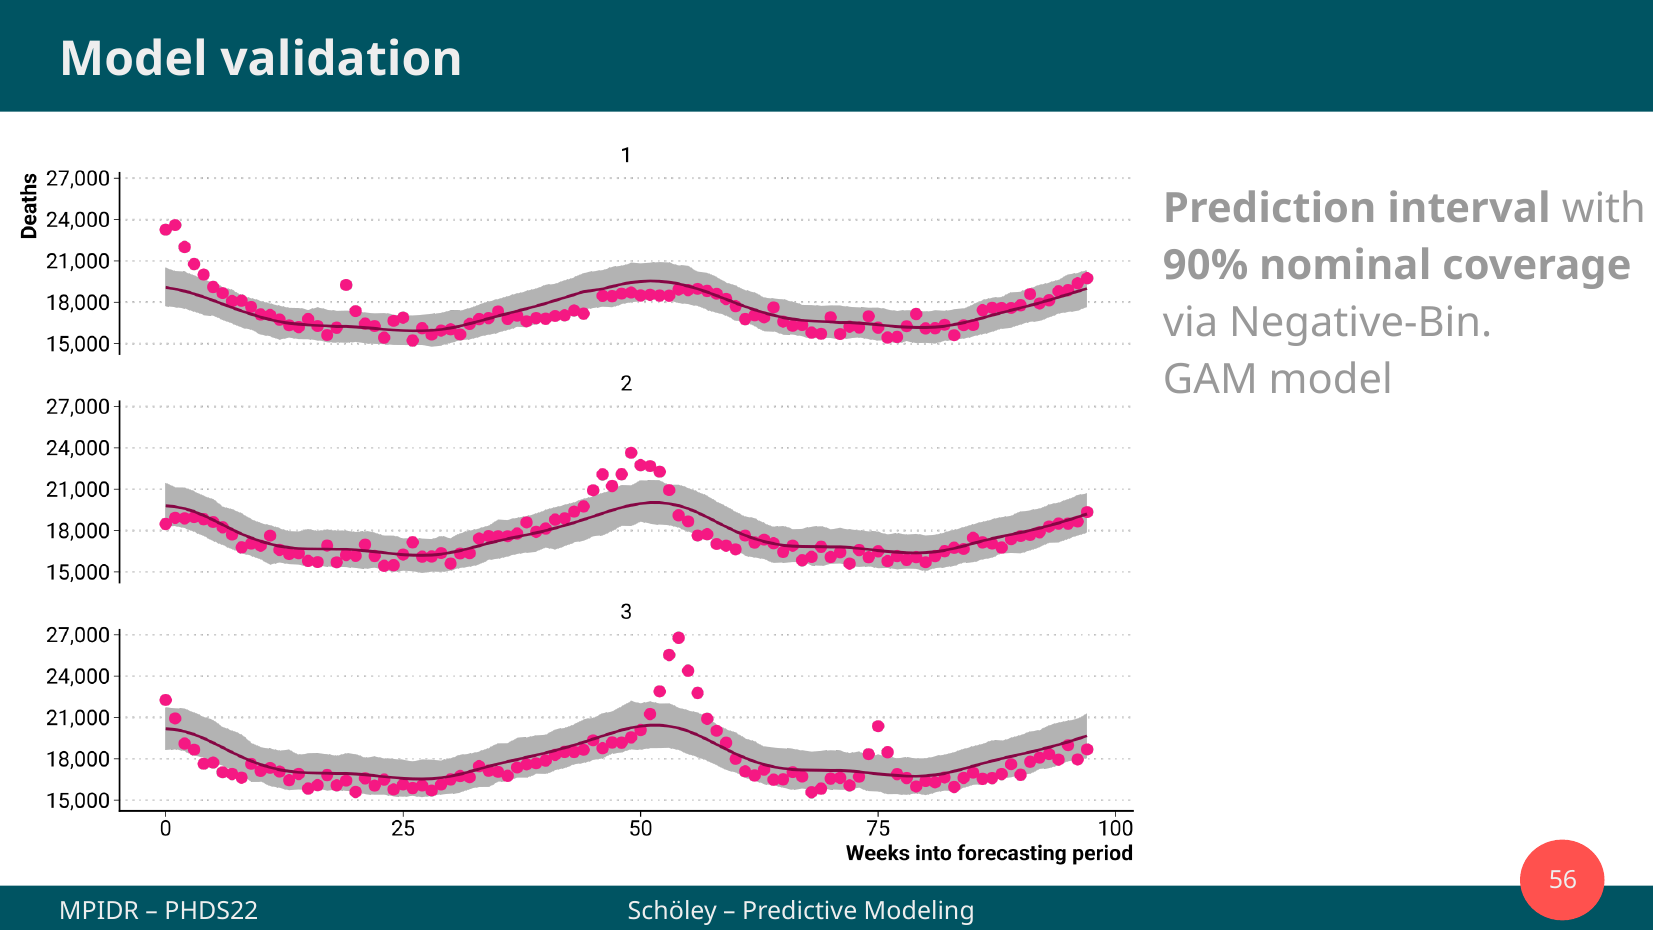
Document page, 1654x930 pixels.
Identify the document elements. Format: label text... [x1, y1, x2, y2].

picture [10, 127, 1143, 875]
title Model validation [58, 0, 1594, 117]
text_box Prediction interval with 90% nominal coverage via Negative-Bin. GAM model [1148, 170, 1611, 431]
